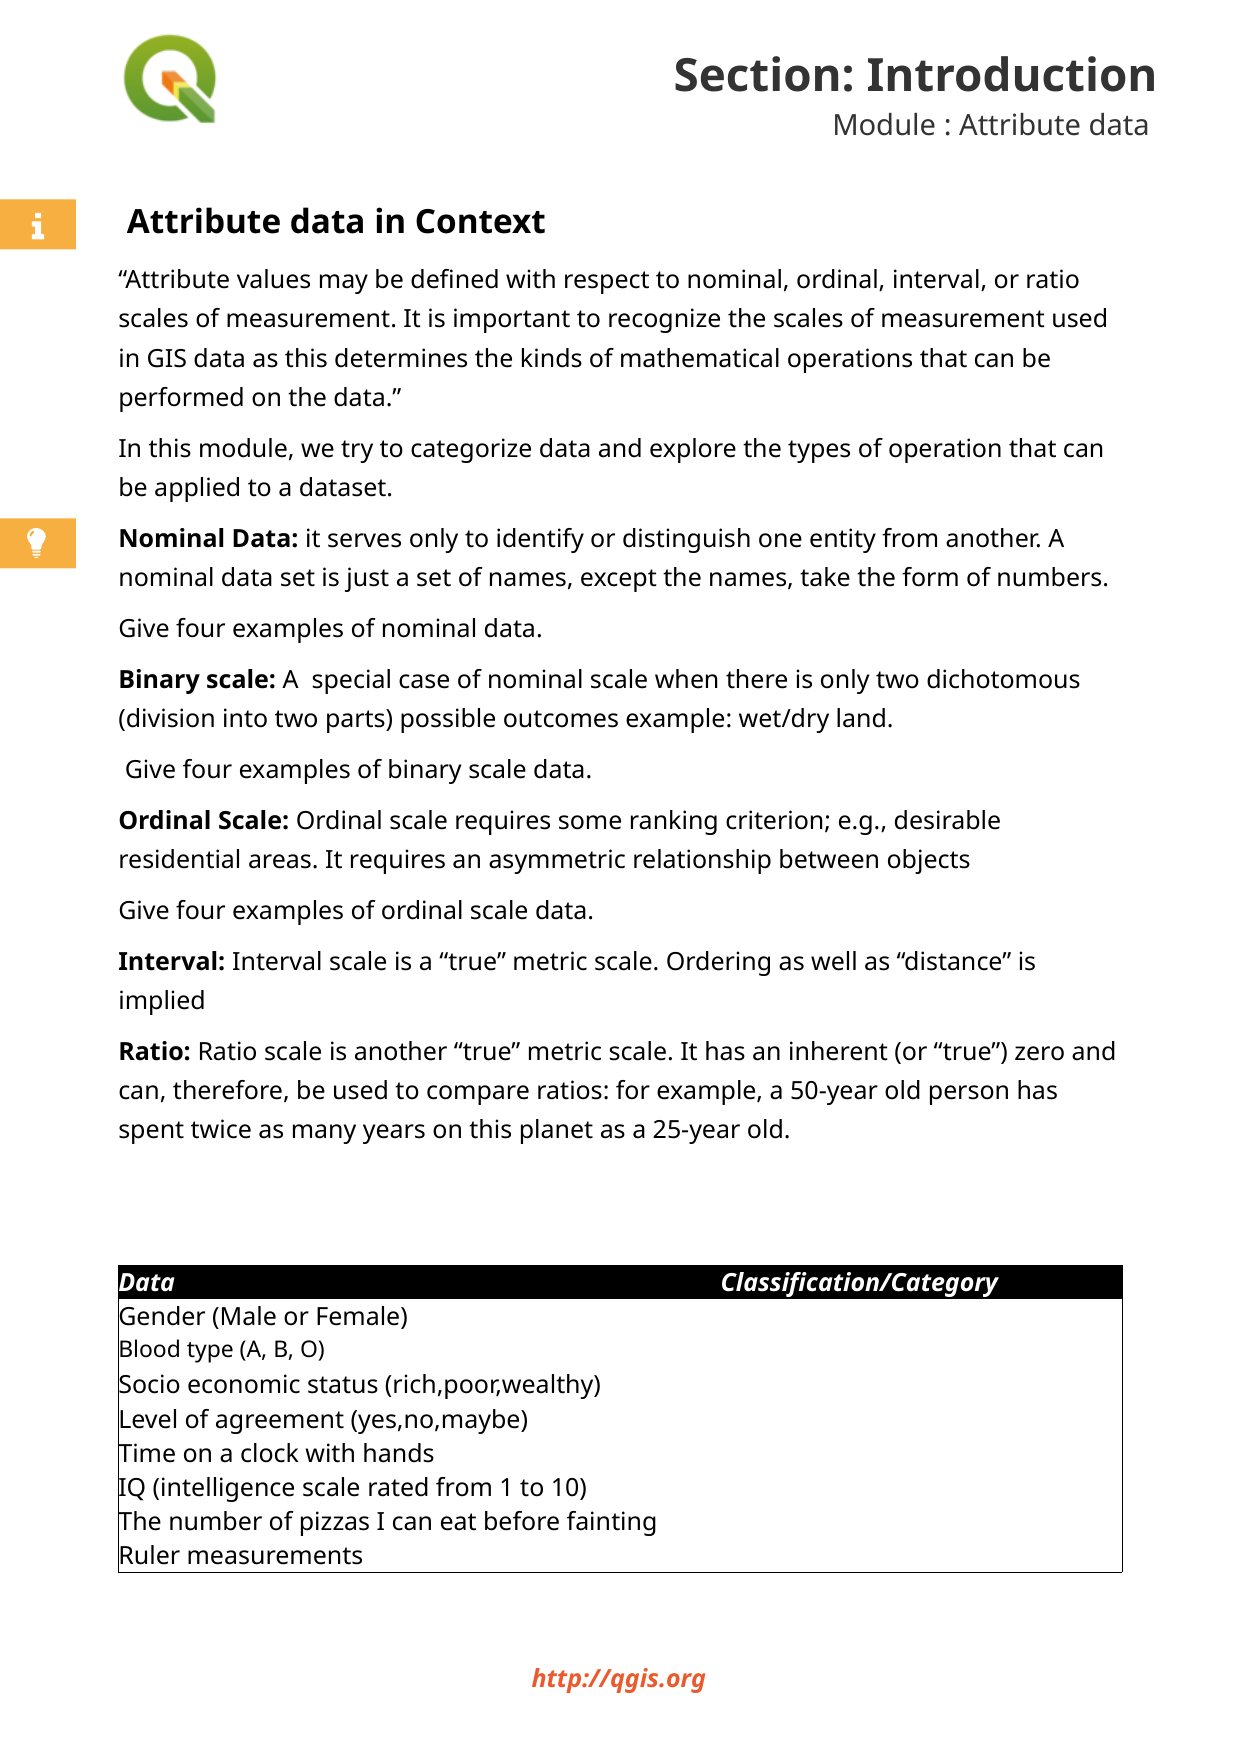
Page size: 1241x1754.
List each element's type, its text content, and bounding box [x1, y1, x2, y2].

picture [122, 31, 218, 127]
table_cell [720, 1469, 1122, 1503]
text Give four examples of binary scale data. [118, 752, 1122, 786]
table_header Classification/Category [720, 1266, 1122, 1299]
text Binary scale: A special case of nominal scale when there is only two dichotomous (division into two parts) possible outcomes example: wet/dry land. [118, 662, 1122, 735]
table_cell Gender (Male or Female) [119, 1299, 720, 1333]
text Nominal Data: it serves only to identify or distinguish one entity from another. A nominal data set is just a set of names, except the names, take the form of numbers. [118, 521, 1122, 594]
table_cell [720, 1538, 1122, 1572]
text “Attribute values may be defined with respect to nominal, ordinal, interval, or ratio scales of measurement. It is important to recognize the scales of measurement used in GIS data as this determines the kinds of mathematical operations that can be performed on the data.” [118, 262, 1122, 413]
text Give four examples of nominal data. [118, 611, 1122, 645]
table_header Data [119, 1266, 720, 1299]
text Give four examples of ordinal scale data. [118, 893, 1122, 927]
table_cell [720, 1299, 1122, 1333]
text In this module, we try to categorize data and explore the types of operation that can be applied to a dataset. [118, 430, 1122, 504]
table_cell [720, 1333, 1122, 1367]
text Interval: Interval scale is a “true” metric scale. Ordering as well as “distance” is implied [118, 944, 1122, 1017]
table_cell The number of pizzas I can eat before fainting [119, 1504, 720, 1537]
table_cell Blood type (A, B, O) [119, 1333, 720, 1367]
subtitle Attribute data in Context [118, 198, 1122, 243]
table_cell Socio economic status (rich,poor,wealthy) [119, 1367, 720, 1401]
table_cell [720, 1367, 1122, 1401]
table_cell [720, 1401, 1122, 1435]
table_cell [720, 1504, 1122, 1537]
table_cell IQ (intelligence scale rated from 1 to 10) [119, 1469, 720, 1503]
text Ratio: Ratio scale is another “true” metric scale. It has an inherent (or “true”) zero and can, therefore, be used to compare ratios: for example, a 50-year old person has spent twice as many years on this planet as a 25-year old. [118, 1034, 1122, 1146]
table_cell Time on a clock with hands [119, 1435, 720, 1469]
table_cell Ruler measurements [119, 1538, 720, 1572]
table_cell Level of agreement (yes,no,maybe) [119, 1401, 720, 1435]
table_cell [720, 1435, 1122, 1469]
text Ordinal Scale: Ordinal scale requires some ranking criterion; e.g., desirable residential areas. It requires an asymmetric relationship between objects [118, 803, 1122, 876]
